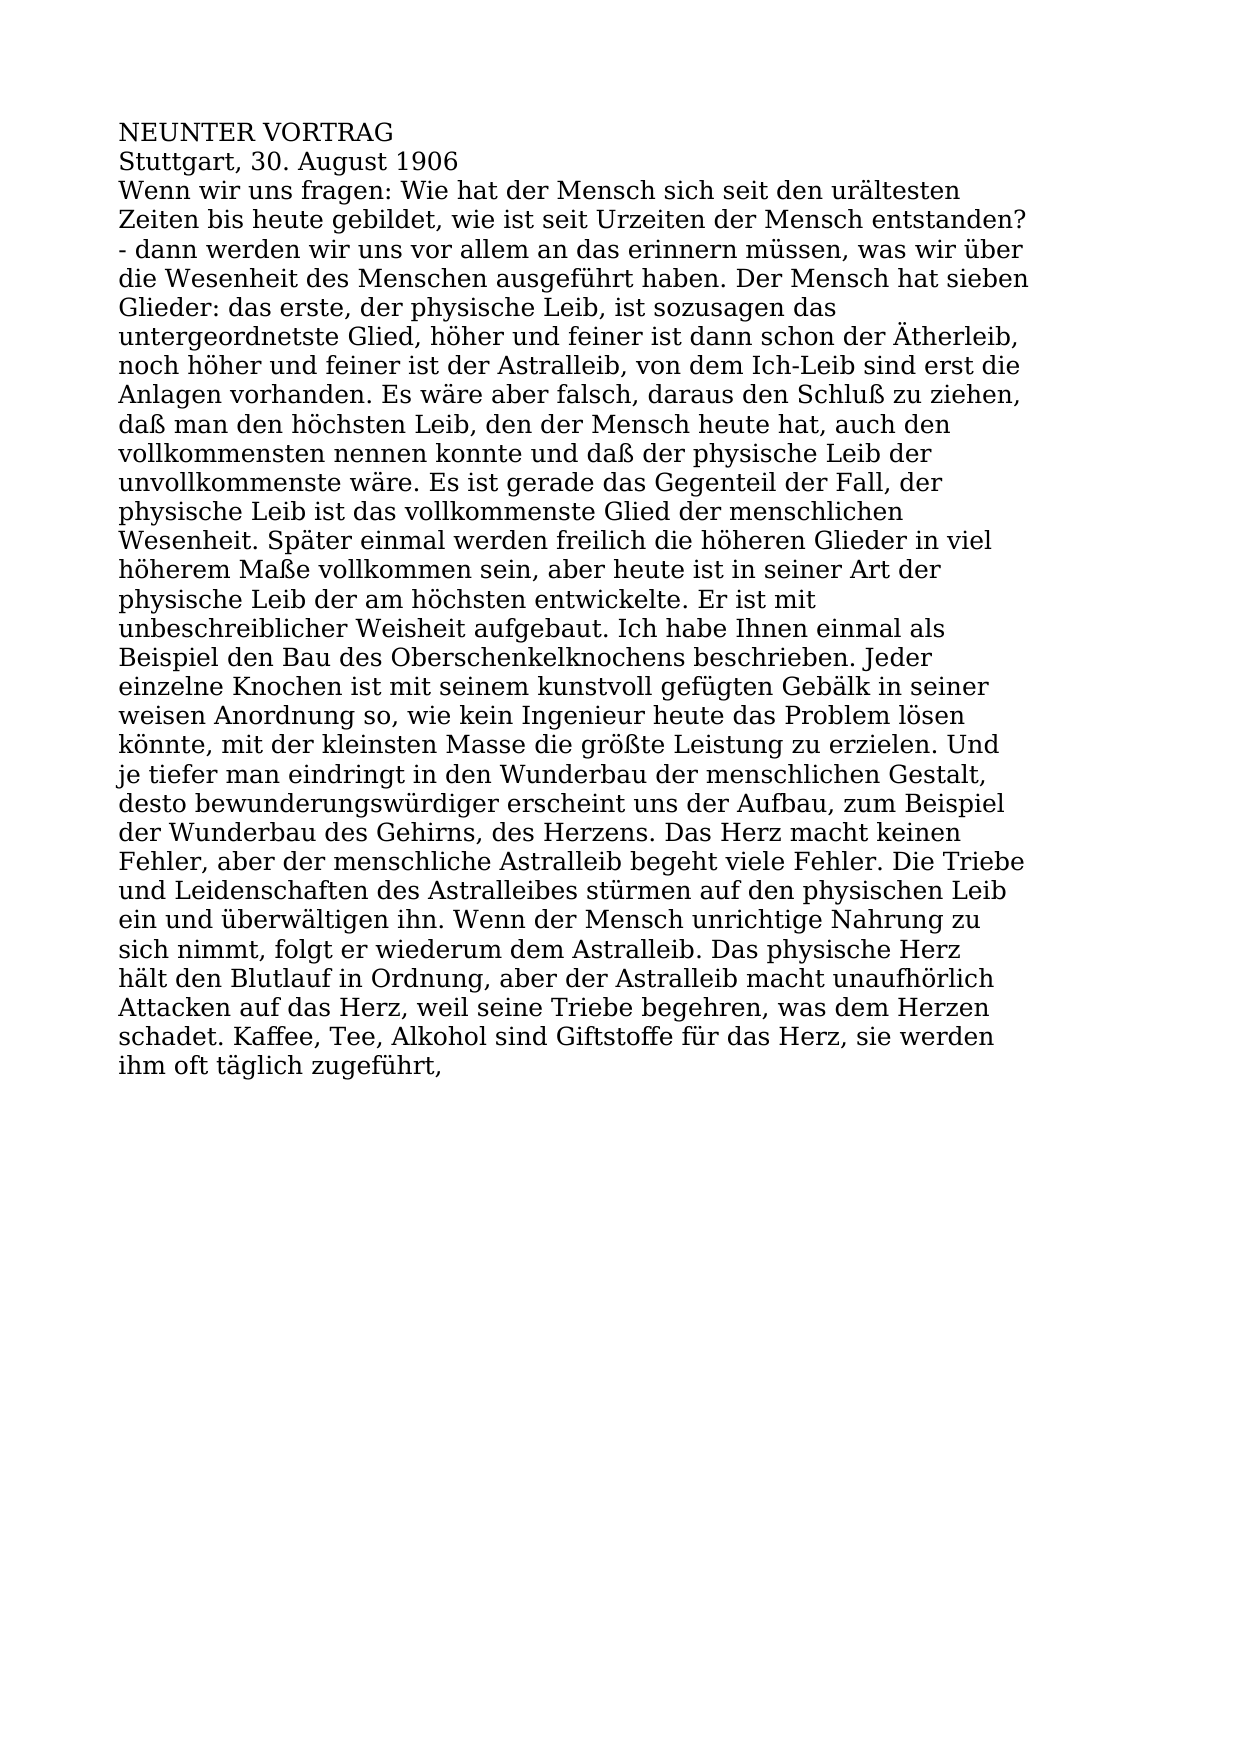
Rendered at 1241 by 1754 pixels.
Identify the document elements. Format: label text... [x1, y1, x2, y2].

text physische Leib ist das vollkommenste Glied der menschlichen [118, 497, 1122, 526]
text Glieder: das erste, der physische Leib, ist sozusagen das [118, 293, 1122, 322]
text vollkommensten nennen konnte und daß der physische Leib der [118, 439, 1122, 468]
text hält den Blutlauf in Ordnung, aber der Astralleib macht unaufhörlich [118, 964, 1122, 993]
text untergeordnetste Glied, höher und feiner ist dann schon der Ätherleib, [118, 322, 1122, 351]
text - dann werden wir uns vor allem an das erinnern müssen, was wir über [118, 235, 1122, 264]
text Beispiel den Bau des Oberschenkelknochens beschrieben. Jeder [118, 643, 1122, 672]
text ihm oft täglich zugeführt, [118, 1051, 1122, 1081]
text Wesenheit. Später einmal werden freilich die höheren Glieder in viel [118, 526, 1122, 556]
text könnte, mit der kleinsten Masse die größte Leistung zu erzielen. Und [118, 731, 1122, 760]
text der Wunderbau des Gehirns, des Herzens. Das Herz macht keinen [118, 818, 1122, 847]
text höherem Maße vollkommen sein, aber heute ist in seiner Art der [118, 556, 1122, 585]
text Attacken auf das Herz, weil seine Triebe begehren, was dem Herzen [118, 993, 1122, 1022]
text physische Leib der am höchsten entwickelte. Er ist mit [118, 585, 1122, 614]
text ein und überwältigen ihn. Wenn der Mensch unrichtige Nahrung zu [118, 906, 1122, 935]
text desto bewunderungswürdiger erscheint uns der Aufbau, zum Beispiel [118, 789, 1122, 818]
text Fehler, aber der menschliche Astralleib begeht viele Fehler. Die Triebe [118, 847, 1122, 876]
text schadet. Kaffee, Tee, Alkohol sind Giftstoffe für das Herz, sie werden [118, 1022, 1122, 1051]
text Anlagen vorhanden. Es wäre aber falsch, daraus den Schluß zu ziehen, [118, 381, 1122, 410]
text einzelne Knochen ist mit seinem kunstvoll gefügten Gebälk in seiner [118, 672, 1122, 701]
text weisen Anordnung so, wie kein Ingenieur heute das Problem lösen [118, 701, 1122, 731]
text NEUNTER VORTRAG [118, 118, 1122, 147]
text die Wesenheit des Menschen ausgeführt haben. Der Mensch hat sieben [118, 264, 1122, 293]
text noch höher und feiner ist der Astralleib, von dem Ich-Leib sind erst die [118, 351, 1122, 381]
text sich nimmt, folgt er wiederum dem Astralleib. Das physische Herz [118, 935, 1122, 964]
text unbeschreiblicher Weisheit aufgebaut. Ich habe Ihnen einmal als [118, 614, 1122, 643]
text Stuttgart, 30. August 1906 [118, 147, 1122, 176]
text und Leidenschaften des Astralleibes stürmen auf den physischen Leib [118, 876, 1122, 906]
text Wenn wir uns fragen: Wie hat der Mensch sich seit den urältesten [118, 176, 1122, 206]
text je tiefer man eindringt in den Wunderbau der menschlichen Gestalt, [118, 760, 1122, 789]
text daß man den höchsten Leib, den der Mensch heute hat, auch den [118, 410, 1122, 439]
text Zeiten bis heute gebildet, wie ist seit Urzeiten der Mensch entstanden? [118, 206, 1122, 235]
text unvollkommenste wäre. Es ist gerade das Gegenteil der Fall, der [118, 468, 1122, 497]
